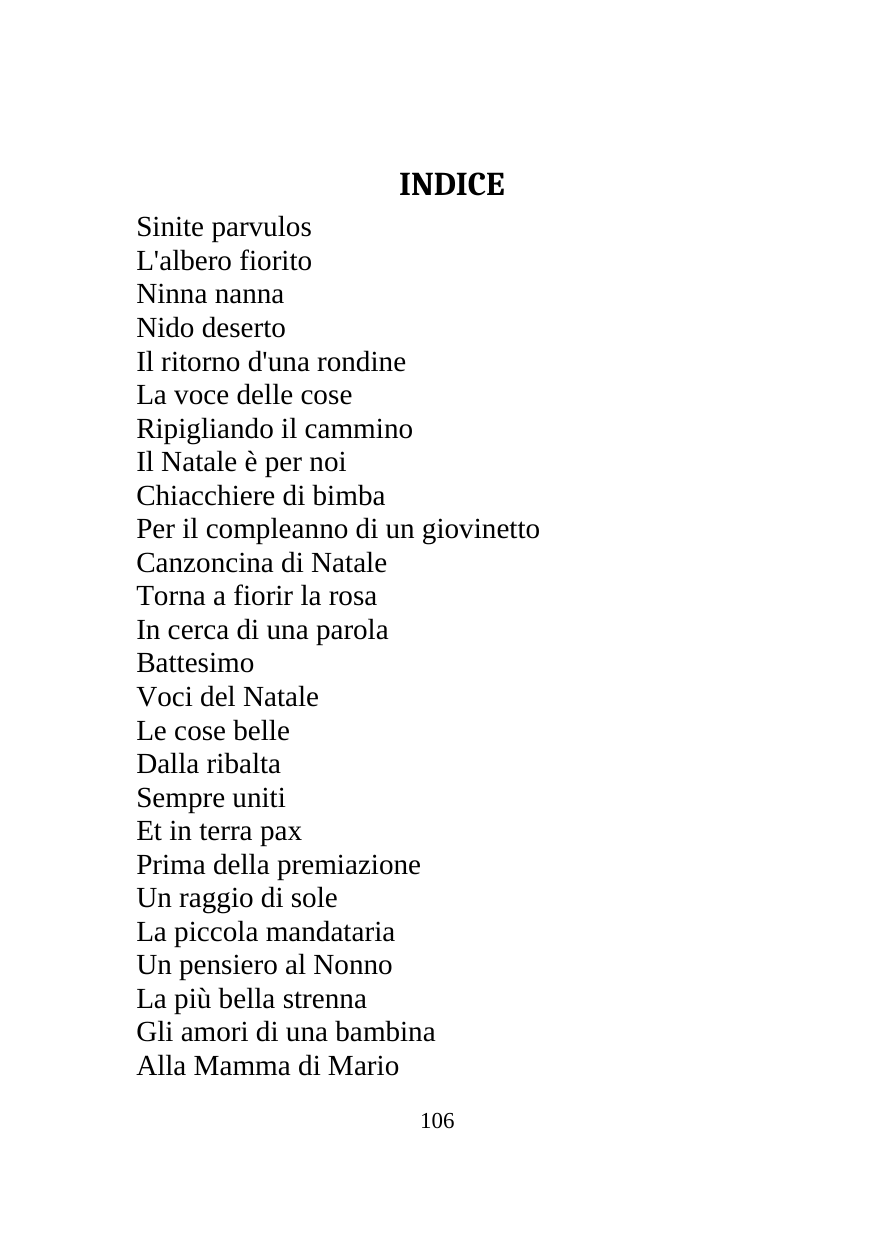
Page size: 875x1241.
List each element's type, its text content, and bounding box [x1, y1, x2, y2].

text Il Natale è per noi [106, 444, 768, 478]
text Ninna nanna [106, 277, 768, 310]
text Ripigliando il cammino [106, 411, 768, 444]
text Un pensiero al Nonno [106, 947, 768, 981]
text In cerca di una parola [106, 612, 768, 646]
text Alla Mamma di Mario [106, 1048, 768, 1082]
text Le cose belle [106, 713, 768, 746]
text La piccola mandataria [106, 914, 768, 947]
text Il ritorno d'una rondine [106, 344, 768, 377]
text Un raggio di sole [106, 880, 768, 914]
text Sempre uniti [106, 780, 768, 813]
text Battesimo [106, 646, 768, 679]
text Gli amori di una bambina [106, 1014, 768, 1048]
text Torna a fiorir la rosa [106, 578, 768, 612]
text Voci del Natale [106, 679, 768, 713]
text Per il compleanno di un giovinetto [106, 511, 768, 545]
text Nido deserto [106, 310, 768, 344]
text Et in terra pax [106, 813, 768, 847]
text La più bella strenna [106, 981, 768, 1014]
text Canzoncina di Natale [106, 545, 768, 578]
text La voce delle cose [106, 377, 768, 411]
text Dalla ribalta [106, 746, 768, 780]
title INDICE [106, 165, 768, 203]
text Sinite parvulos [106, 209, 768, 243]
text L'albero fiorito [106, 243, 768, 277]
text Prima della premiazione [106, 847, 768, 880]
text Chiacchiere di bimba [106, 478, 768, 511]
